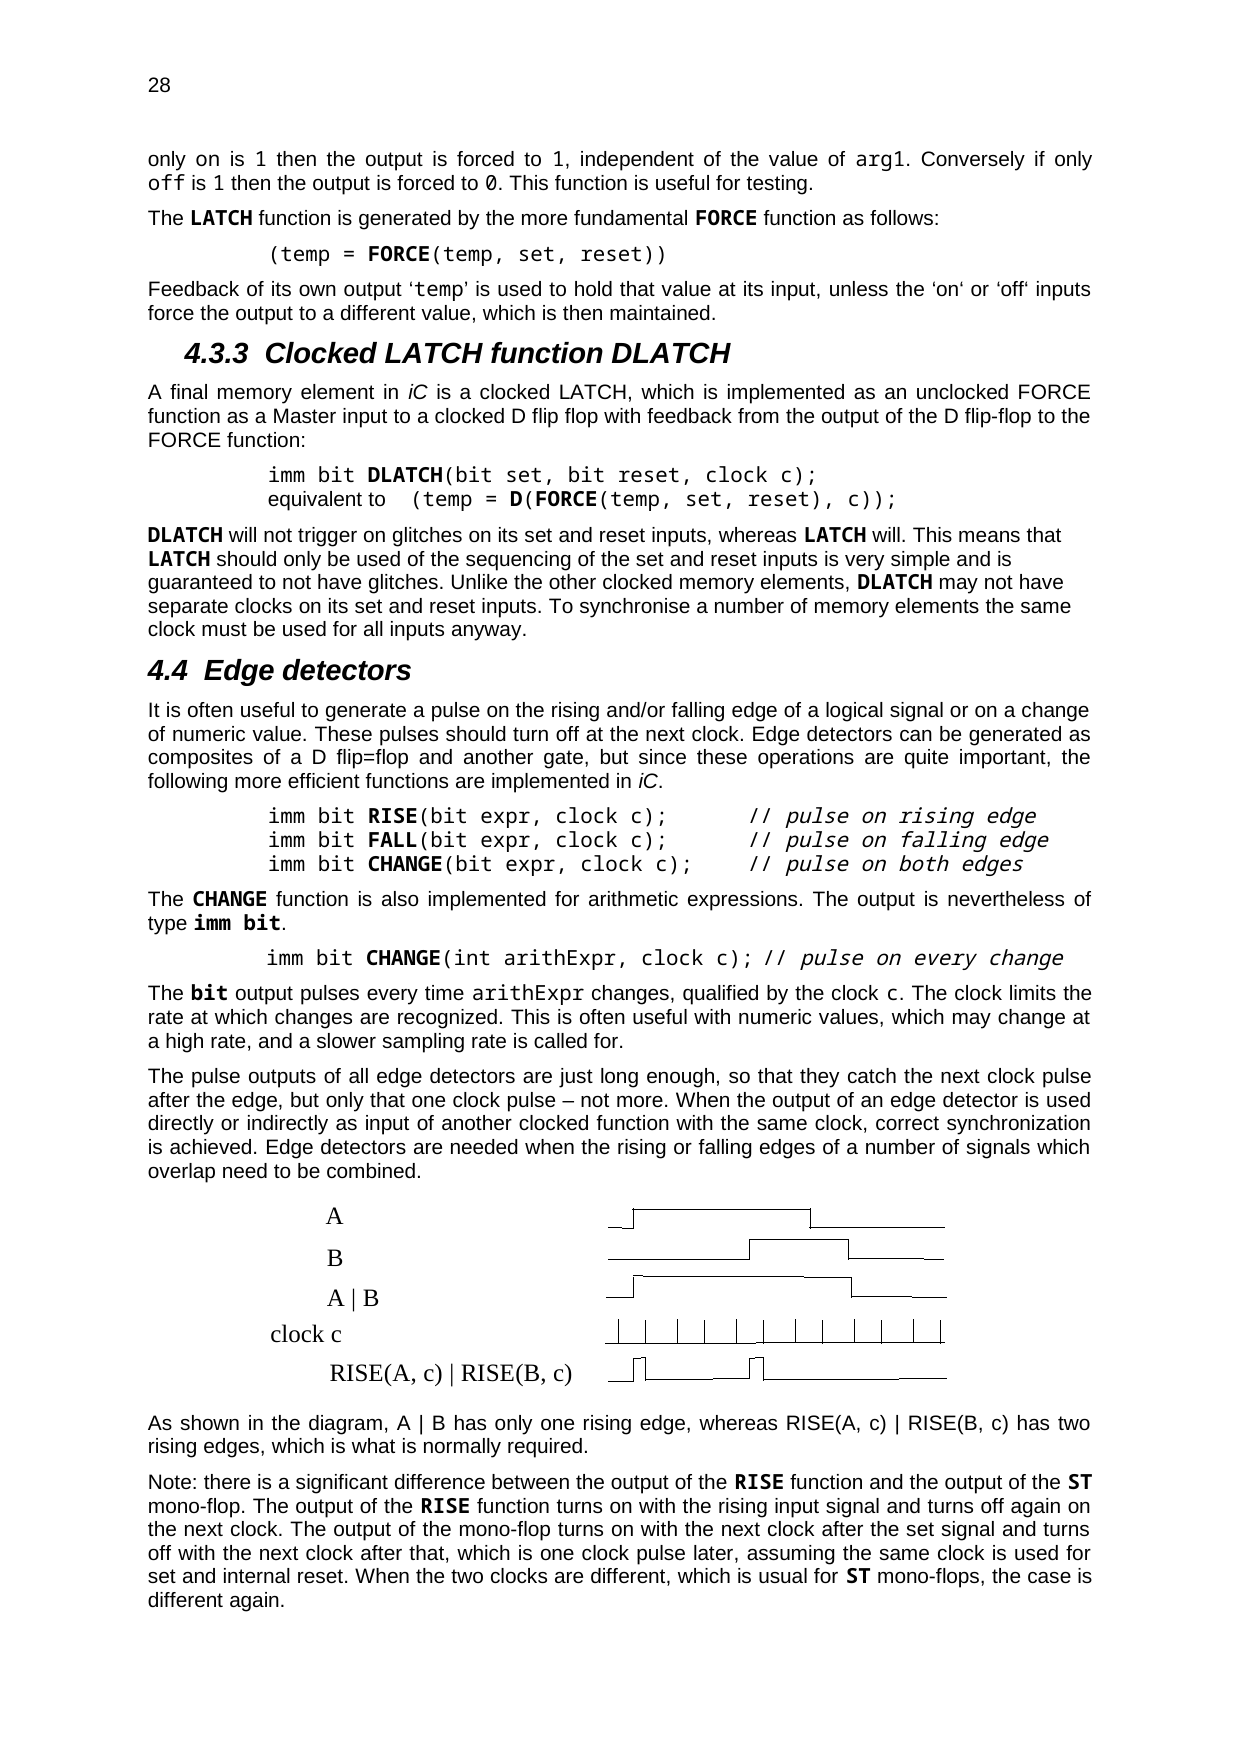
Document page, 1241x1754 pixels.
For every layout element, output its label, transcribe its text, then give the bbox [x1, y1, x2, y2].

text (temp = FORCE(temp, set, reset)) [268, 242, 1092, 266]
text As shown in the diagram, A | B has only one rising edge, whereas RISE(A, c) | RISE(B, c) has two rising edges, which is what is normally required. [147, 1195, 1092, 1459]
text imm bit RISE(bit expr, clock c); // pulse on rising edge imm bit FALL(bit expr, clock c); // pulse on falling edge imm bit CHANGE(bit expr, clock c); // pulse on both edges [268, 805, 1092, 876]
text Note: there is a significant difference between the output of the RISE function and the output of the ST mono-flop. The output of the RISE function turns on with the rising input signal and turns off again on the next clock. The output of the mono-flop turns on with the next clock after the set signal and turns off with the next clock after that, which is one clock pulse later, assuming the same clock is used for set and internal reset. When the two clocks are different, which is usual for ST mono-flops, the case is different again. [148, 1471, 1092, 1612]
subtitle Edge detectors [148, 654, 1092, 687]
text A final memory element in iC is a clocked LATCH, which is implemented as an unclocked FORCE function as a Master input to a clocked D flip flop with feedback from the output of the D flip-flop to the FORCE function: [148, 381, 1092, 452]
text The LATCH function is generated by the more fundamental FORCE function as follows: [148, 207, 1092, 230]
text imm bit DLATCH(bit set, bit reset, clock c); equivalent to (temp = D(FORCE(temp, set, reset), c)); [268, 464, 1092, 511]
text DLATCH will not trigger on glitches on its set and reset inputs, whereas LATCH will. This means that LATCH should only be used of the sequencing of the set and reset inputs is very simple and is guaranteed to not have glitches. Unlike the other clocked memory elements, DLATCH may not have separate clocks on its set and reset inputs. To synchronise a number of memory elements the same clock must be used for all inputs anyway. [148, 523, 1092, 642]
text The pulse outputs of all edge detectors are just long enough, so that they catch the next clock pulse after the edge, but only that one clock pulse – not more. When the output of an edge detector is used directly or indirectly as input of another clocked function with the same clock, correct synchronization is achieved. Edge detectors are needed when the rising or falling edges of a number of signals which overlap need to be combined. [148, 1065, 1092, 1183]
subtitle Clocked LATCH function DLATCH [184, 337, 1092, 369]
text It is often useful to generate a pulse on the rising and/or falling edge of a logical signal or on a change of numeric value. These pulses should turn off at the next clock. Edge detectors can be generated as composites of a D flip=flop and another gate, but since these operations are quite important, the following more efficient functions are implemented in iC. [148, 698, 1092, 793]
text The bit output pulses every time arithExpr changes, qualified by the clock c. The clock limits the rate at which changes are recognized. This is often useful with numeric values, which may change at a high rate, and a slower sampling rate is called for. [148, 982, 1092, 1053]
text only on is 1 then the output is forced to 1, independent of the value of arg1. Conversely if only off is 1 then the output is forced to 0. This function is useful for testing. [148, 148, 1092, 195]
text The CHANGE function is also implemented for arithmetic expressions. The output is nevertheless of type imm bit. [148, 887, 1092, 935]
text imm bit CHANGE(int arithExpr, clock c); // pulse on every change [266, 947, 1092, 970]
text Feedback of its own output ‘temp’ is used to hold that value at its input, unless the ‘on‘ or ‘off‘ inputs force the output to a different value, which is then maintained. [148, 278, 1092, 325]
